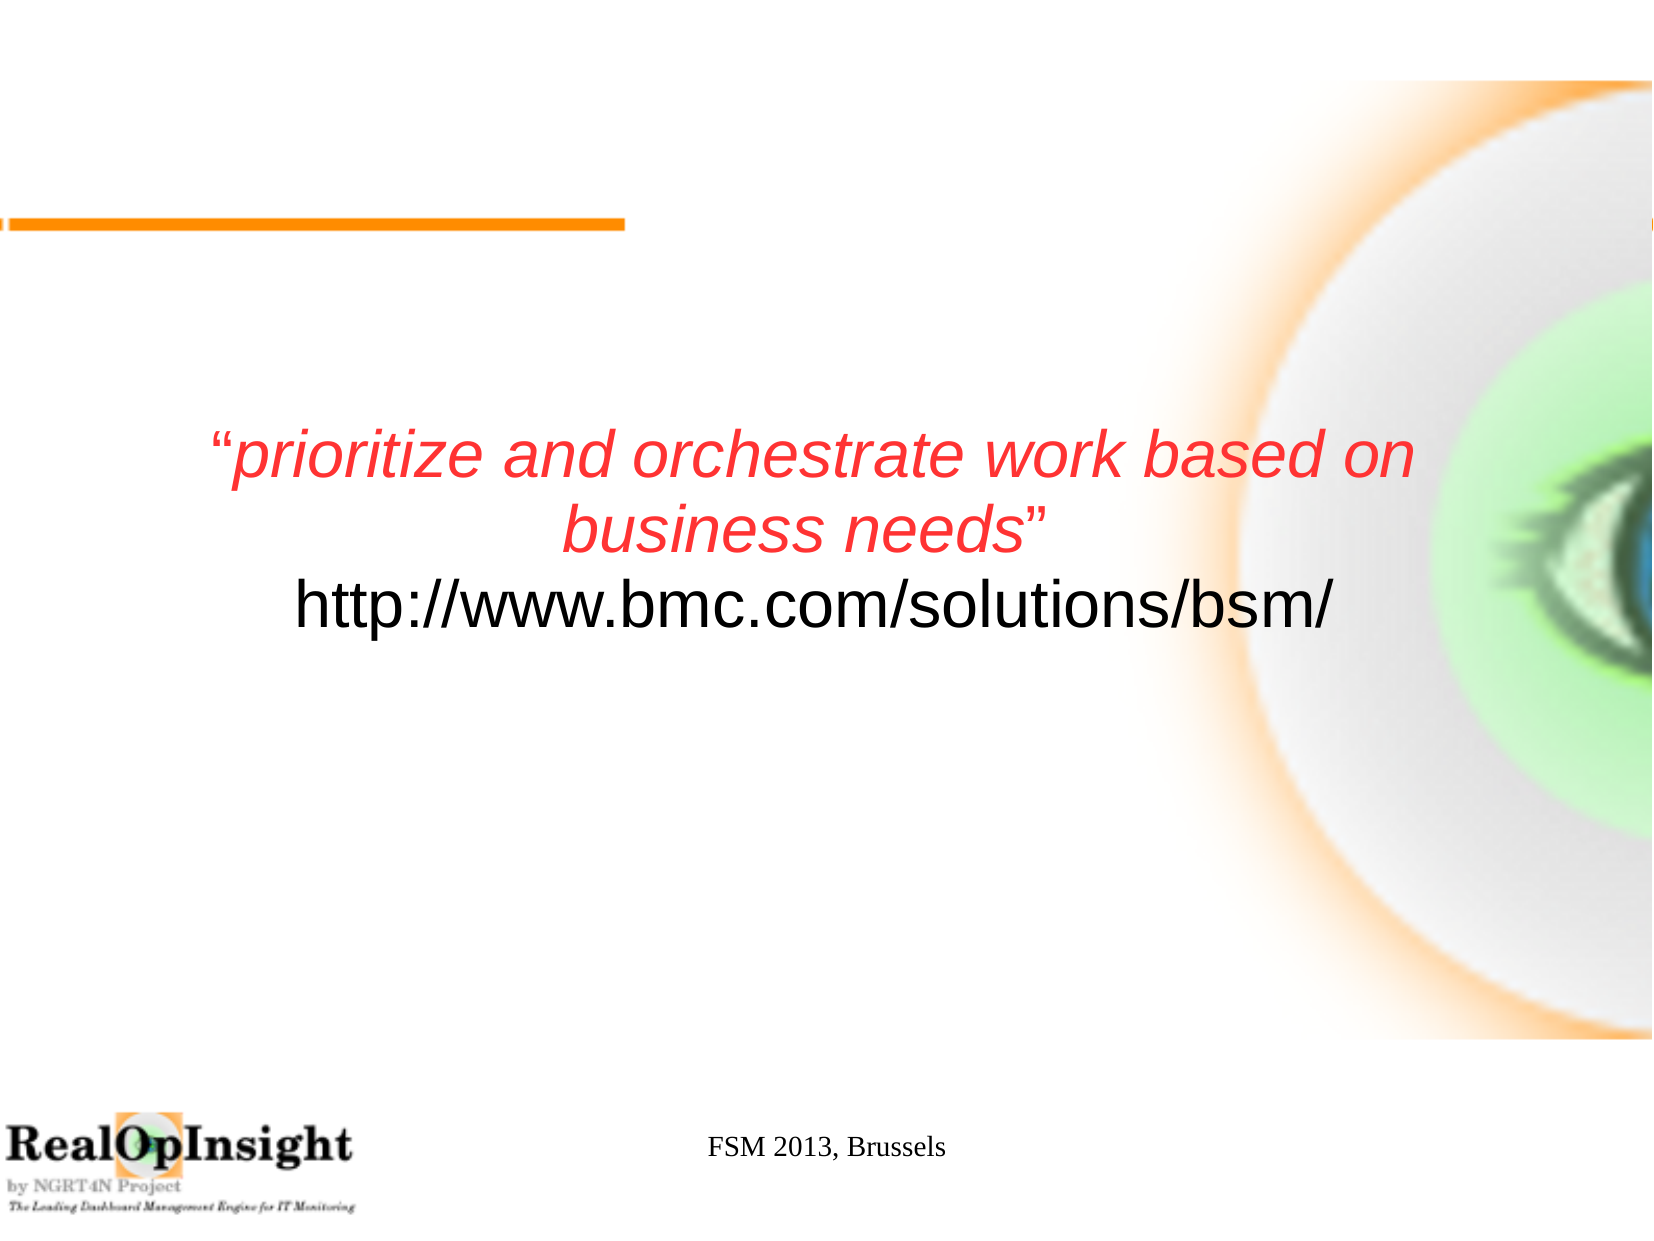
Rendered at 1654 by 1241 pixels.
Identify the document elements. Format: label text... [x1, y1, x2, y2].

subtitle “prioritize and orchestrate work based on business needs” http://www.bmc.com/solutions/bsm/ [82, 49, 1547, 1010]
picture [0, 0, 1654, 1241]
